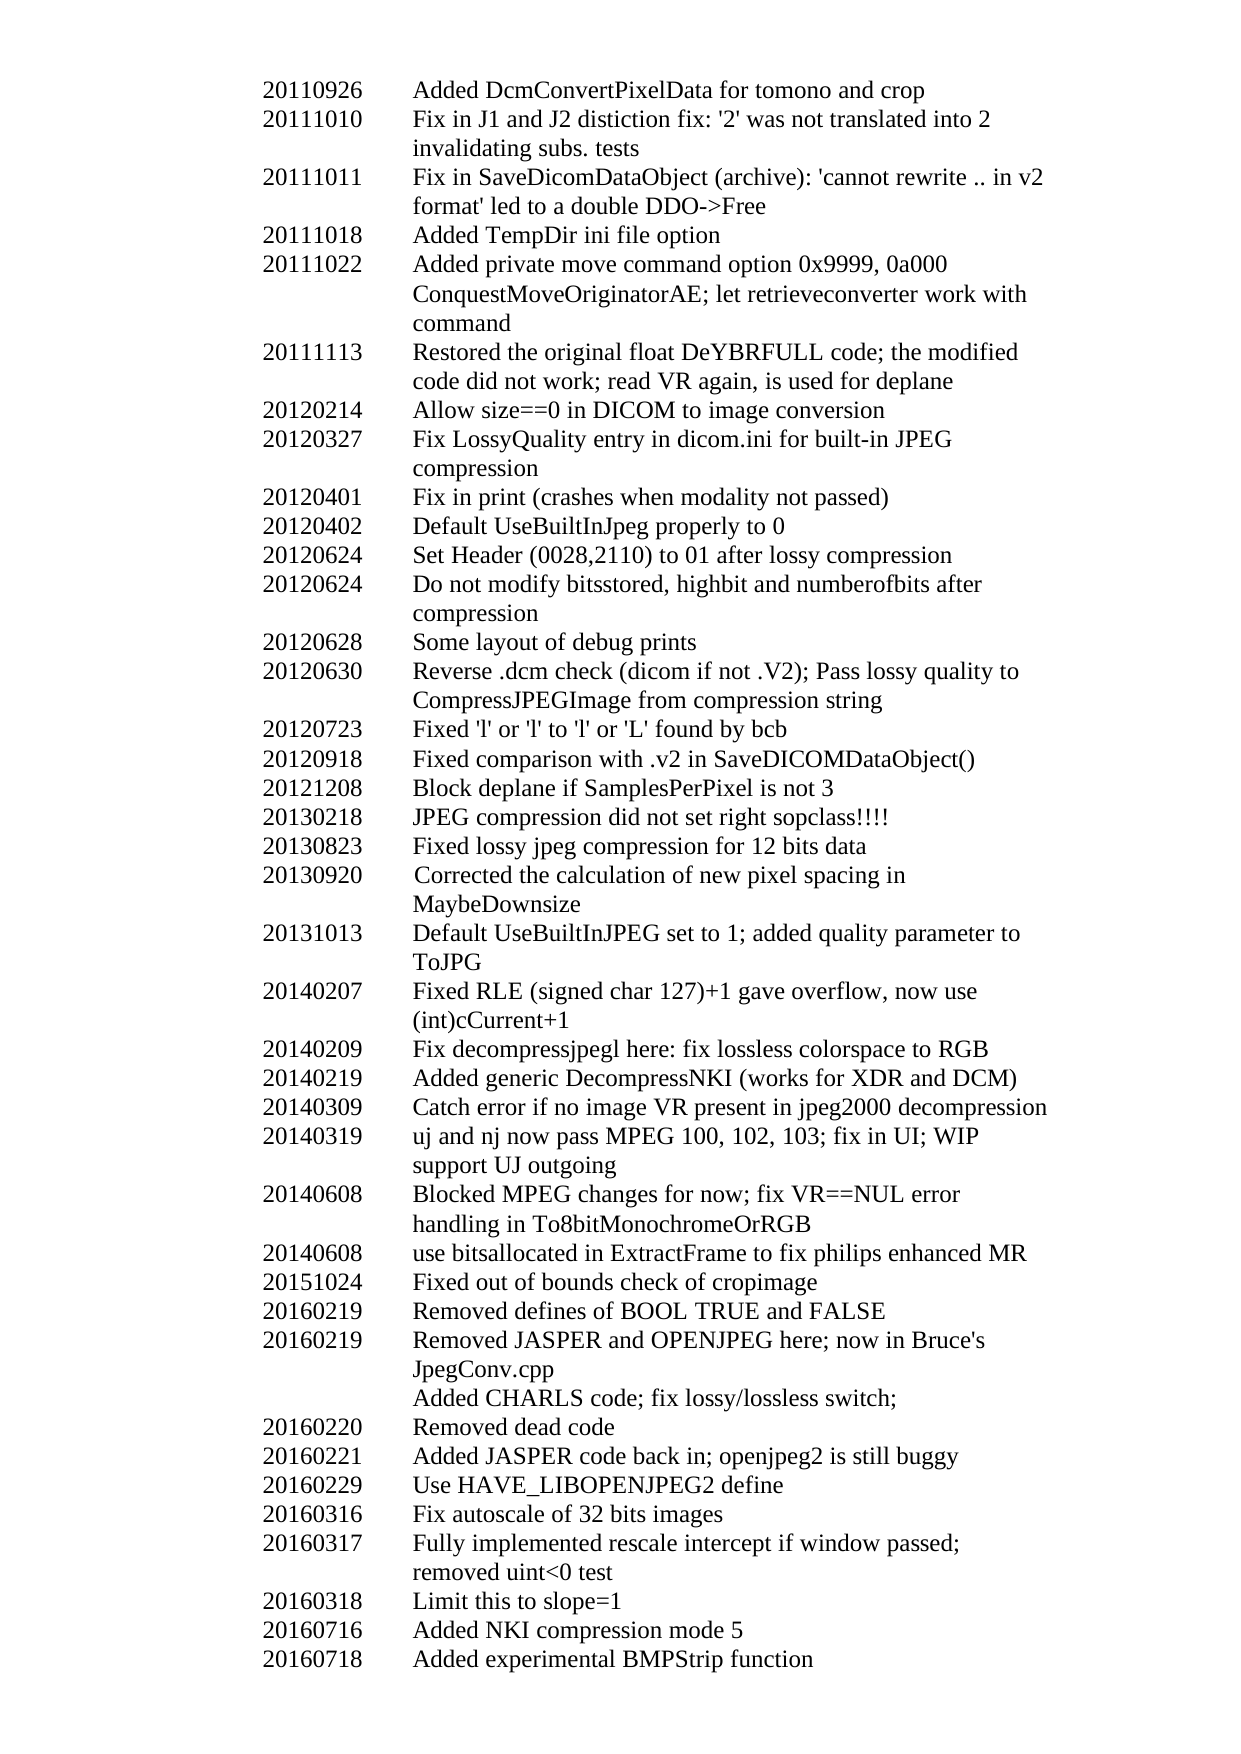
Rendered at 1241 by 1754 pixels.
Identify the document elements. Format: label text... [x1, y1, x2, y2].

text 20121208 Block deplane if SamplesPerPixel is not 3 [262, 772, 1053, 802]
text 20140209 Fix decompressjpegl here: fix lossless colorspace to RGB [262, 1034, 1053, 1063]
text 20130823 Fixed lossy jpeg compression for 12 bits data [262, 831, 1053, 860]
text 20131013 Default UseBuiltInJPEG set to 1; added quality parameter to ToJPG [262, 918, 1053, 976]
text 20120624 Do not modify bitsstored, highbit and numberofbits after compression [262, 569, 1053, 627]
text 20120630 Reverse .dcm check (dicom if not .V2); Pass lossy quality to CompressJPEGImage from compression string [262, 656, 1053, 714]
text 20151024 Fixed out of bounds check of cropimage [262, 1267, 1053, 1296]
text 20160219 Removed JASPER and OPENJPEG here; now in Bruce's JpegConv.cpp [262, 1325, 1053, 1383]
text 20160229 Use HAVE_LIBOPENJPEG2 define [262, 1470, 1053, 1499]
text 20130920 Corrected the calculation of new pixel spacing in MaybeDownsize [262, 860, 1053, 918]
text 20120918 Fixed comparison with .v2 in SaveDICOMDataObject() [262, 743, 1053, 772]
text 20110926 Added DcmConvertPixelData for tomono and crop [262, 75, 1053, 104]
text 20140608 Blocked MPEG changes for now; fix VR==NUL error handling in To8bitMonochromeOrRGB [262, 1179, 1053, 1237]
text 20160221 Added JASPER code back in; openjpeg2 is still buggy [262, 1441, 1053, 1470]
text 20160718 Added experimental BMPStrip function [262, 1644, 1053, 1673]
text 20120327 Fix LossyQuality entry in dicom.ini for built-in JPEG compression [262, 424, 1053, 482]
text 20140309 Catch error if no image VR present in jpeg2000 decompression [262, 1092, 1053, 1121]
text 20160318 Limit this to slope=1 [262, 1586, 1053, 1615]
text 20111018 Added TempDir ini file option [262, 220, 1053, 249]
text 20140608 use bitsallocated in ExtractFrame to fix philips enhanced MR [262, 1237, 1053, 1267]
text 20140207 Fixed RLE (signed char 127)+1 gave overflow, now use (int)cCurrent+1 [262, 976, 1053, 1034]
text Added CHARLS code; fix lossy/lossless switch; [262, 1383, 1053, 1412]
text 20120624 Set Header (0028,2110) to 01 after lossy compression [262, 540, 1053, 569]
text 20111010 Fix in J1 and J2 distiction fix: '2' was not translated into 2 invalidating subs. tests [262, 104, 1053, 162]
text 20160220 Removed dead code [262, 1412, 1053, 1441]
text 20111011 Fix in SaveDicomDataObject (archive): 'cannot rewrite .. in v2 format' led to a double DDO->Free [262, 162, 1053, 220]
text 20120401 Fix in print (crashes when modality not passed) [262, 482, 1053, 511]
text 20160716 Added NKI compression mode 5 [262, 1615, 1053, 1644]
text 20120723 Fixed 'l' or 'l' to 'l' or 'L' found by bcb [262, 714, 1053, 743]
text 20111022 Added private move command option 0x9999, 0a000 ConquestMoveOriginatorAE; let retrieveconverter work with command [262, 249, 1053, 337]
text 20120628 Some layout of debug prints [262, 627, 1053, 656]
text 20120402 Default UseBuiltInJpeg properly to 0 [262, 511, 1053, 540]
text 20111113 Restored the original float DeYBRFULL code; the modified code did not work; read VR again, is used for deplane [262, 337, 1053, 395]
text 20130218 JPEG compression did not set right sopclass!!!! [262, 802, 1053, 831]
text 20140219 Added generic DecompressNKI (works for XDR and DCM) [262, 1063, 1053, 1092]
text 20160219 Removed defines of BOOL TRUE and FALSE [262, 1296, 1053, 1325]
text 20120214 Allow size==0 in DICOM to image conversion [262, 395, 1053, 424]
text 20140319 uj and nj now pass MPEG 100, 102, 103; fix in UI; WIP support UJ outgoing [262, 1121, 1053, 1179]
text 20160317 Fully implemented rescale intercept if window passed; removed uint<0 test [262, 1528, 1053, 1586]
text 20160316 Fix autoscale of 32 bits images [262, 1499, 1053, 1528]
